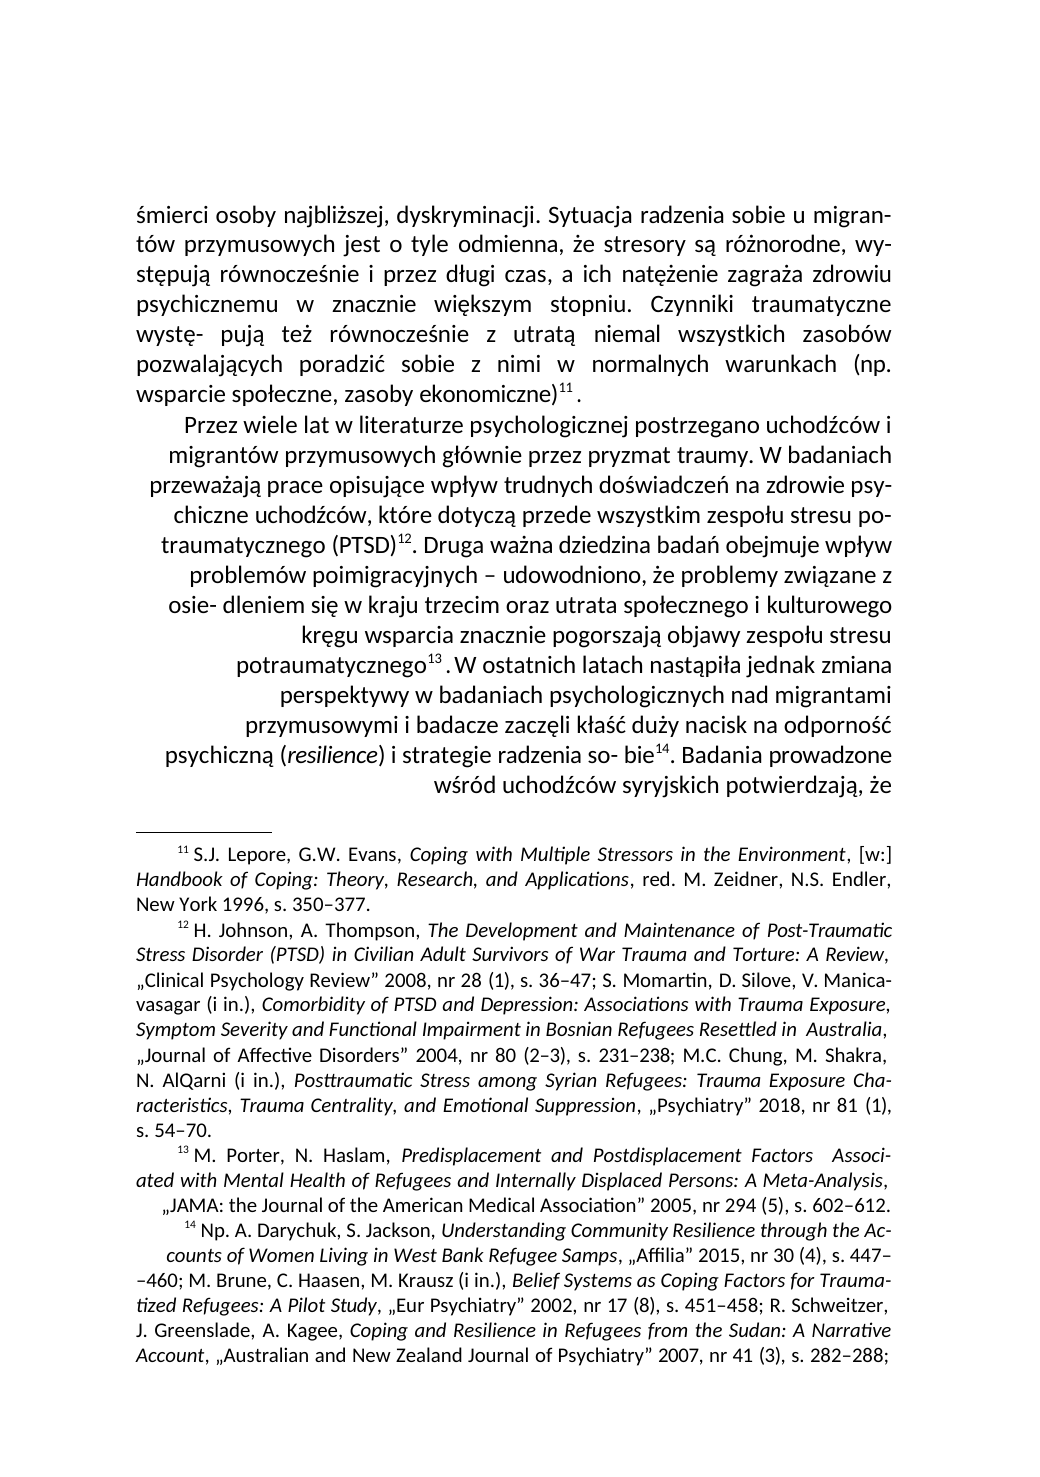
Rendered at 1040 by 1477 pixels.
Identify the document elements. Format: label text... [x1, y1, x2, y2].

text Przez wiele lat w literaturze psychologicznej postrzegano uchodźców i migrantów przymusowych głównie przez pryzmat traumy. W badaniach przeważają prace opisujące wpływ trudnych doświadczeń na zdrowie psy- chiczne uchodźców, które dotyczą przede wszystkim zespołu stresu po- traumatycznego (PTSD)12. Druga ważna dziedzina badań obejmuje wpływ problemów poimigracyjnych – udowodniono, że problemy związane z osie- dleniem się w kraju trzecim oraz utrata społecznego i kulturowego kręgu wsparcia znacznie pogorszają objawy zespołu stresu potraumatycznego13 . W ostatnich latach nastąpiła jednak zmiana perspektywy w badaniach psychologicznych nad migrantami przymusowymi i badacze zaczęli kłaść duży nacisk na odporność psychiczną (resilience) i strategie radzenia so- bie14. Badania prowadzone wśród uchodźców syryjskich potwierdzają, że [135, 410, 892, 800]
text N. AlQarni (i in.), Posttraumatic Stress among Syrian Refugees: Trauma Exposure Cha- racteristics, Trauma Centrality, and Emotional Suppression, „Psychiatry” 2018, nr 81 (1), s. 54–70. [136, 1067, 892, 1142]
text J. Greenslade, A. Kagee, Coping and Resilience in Refugees from the Sudan: A Narrative Account, „Australian and New Zealand Journal of Psychiatry” 2007, nr 41 (3), s. 282–288; [136, 1318, 892, 1367]
text 12 H. Johnson, A. Thompson, The Development and Maintenance of Post-Traumatic Stress Disorder (PTSD) in Civilian Adult Survivors of War Trauma and Torture: A Review, [136, 917, 892, 967]
text „JAMA: the Journal of the American Medical Association” 2005, nr 294 (5), s. 602–612. 14 Np. A. Darychuk, S. Jackson, Understanding Community Resilience through the Ac- counts of Women Living in West Bank Refugee Samps, „Affilia” 2015, nr 30 (4), s. 447– [136, 1192, 892, 1267]
text –460; M. Brune, C. Haasen, M. Krausz (i in.), Belief Systems as Coping Factors for Trauma- tized Refugees: A Pilot Study, „Eur Psychiatry” 2002, nr 17 (8), s. 451–458; R. Schweitzer, [136, 1268, 892, 1317]
text śmierci osoby najbliższej, dyskryminacji. Sytuacja radzenia sobie u migran- tów przymusowych jest o tyle odmienna, że stresory są różnorodne, wy- stępują równocześnie i przez długi czas, a ich natężenie zagraża zdrowiu psychicznemu w znacznie większym stopniu. Czynniki traumatyczne wystę- pują też równocześnie z utratą niemal wszystkich zasobów pozwalających poradzić sobie z nimi w normalnych warunkach (np. wsparcie społeczne, zasoby ekonomiczne)11 . [136, 199, 892, 409]
text „Journal of Affective Disorders” 2004, nr 80 (2–3), s. 231–238; M.C. Chung, M. Shakra, [136, 1042, 941, 1067]
text „Clinical Psychology Review” 2008, nr 28 (1), s. 36–47; S. Momartin, D. Silove, V. Manica- vasagar (i in.), Comorbidity of PTSD and Depression: Associations with Trauma Exposure, Symptom Severity and Functional Impairment in Bosnian Refugees Resettled in Australia, [136, 967, 892, 1042]
text 13 M. Porter, N. Haslam, Predisplacement and Postdisplacement Factors Associ- ated with Mental Health of Refugees and Internally Displaced Persons: A Meta-Analysis, [136, 1142, 892, 1192]
text 11 S.J. Lepore, G.W. Evans, Coping with Multiple Stressors in the Environment, [w:] Handbook of Coping: Theory, Research, and Applications, red. M. Zeidner, N.S. Endler, New York 1996, s. 350–377. [136, 842, 892, 917]
